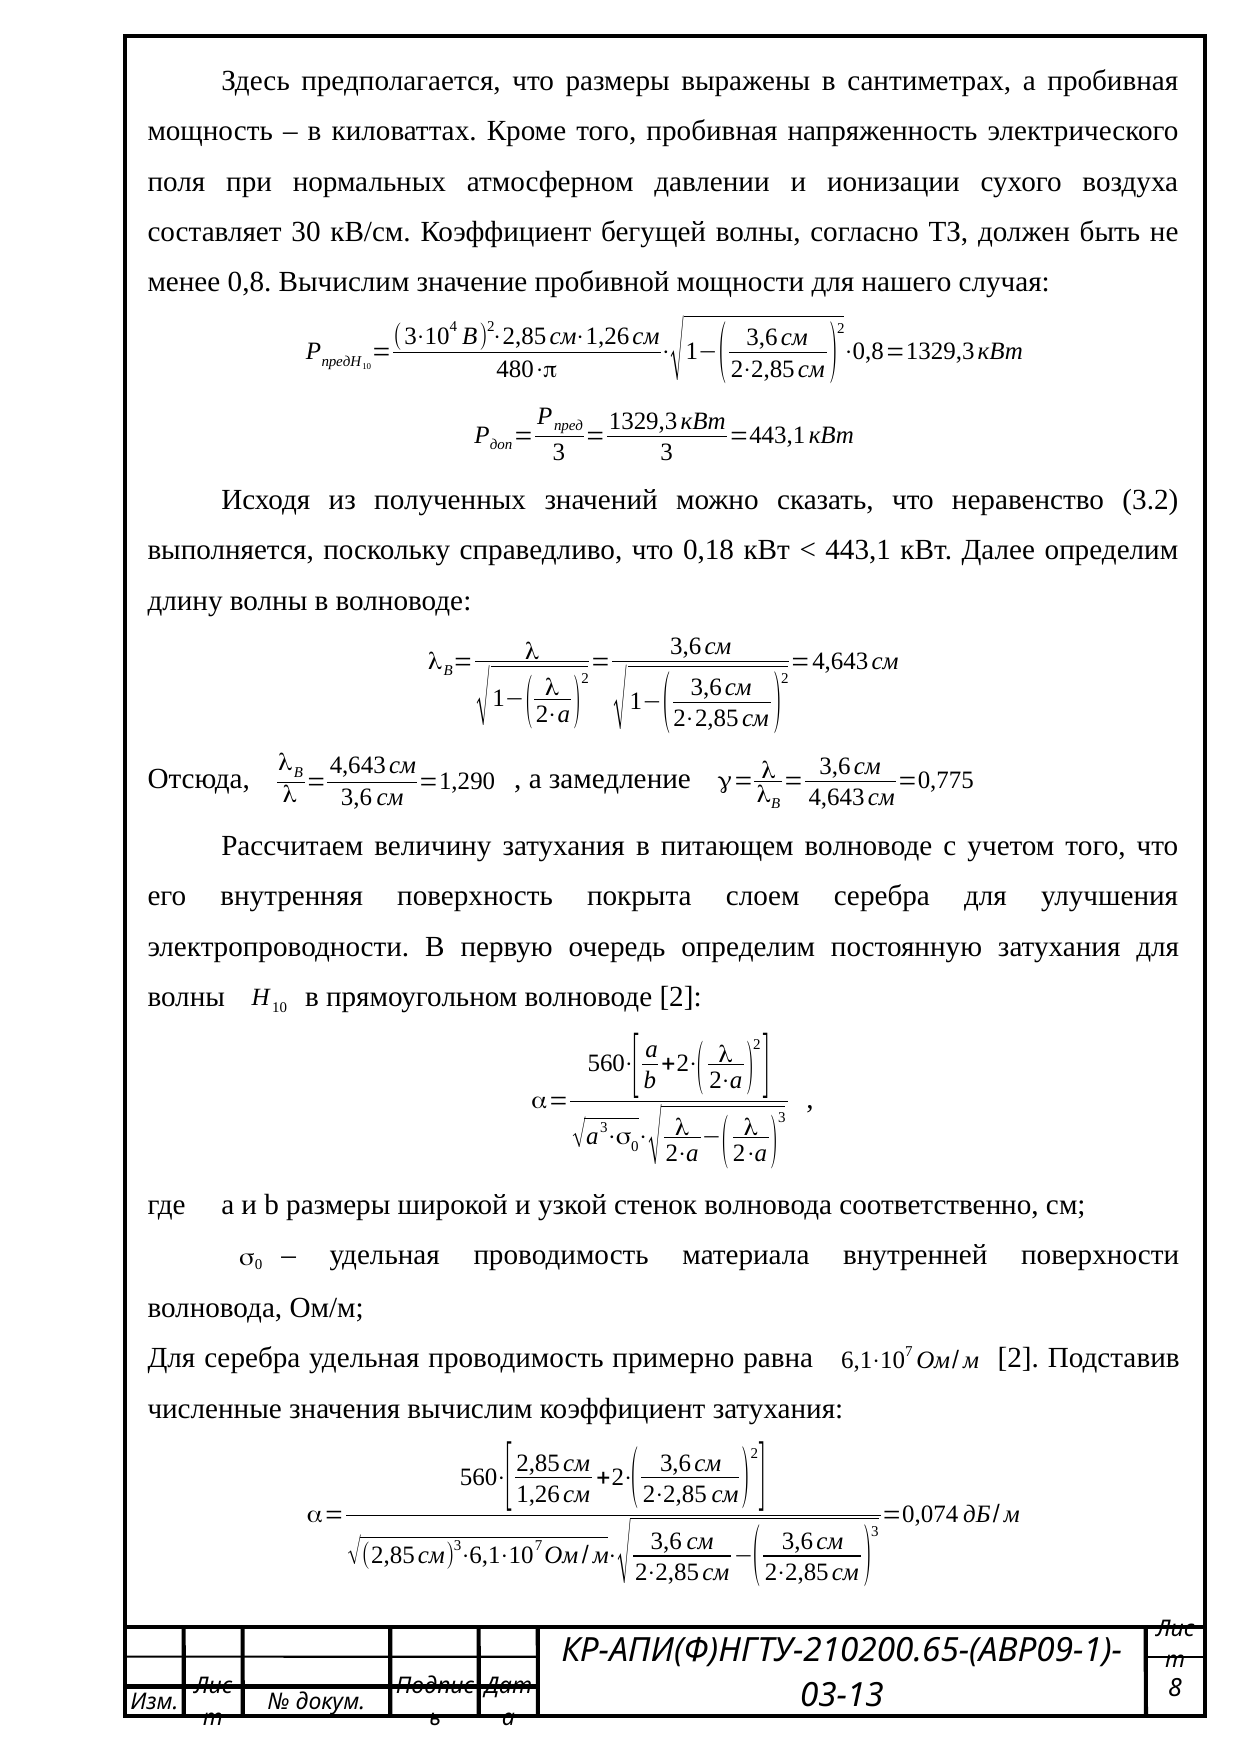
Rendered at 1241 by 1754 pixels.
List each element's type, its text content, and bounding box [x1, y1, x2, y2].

text , [147, 1032, 1179, 1170]
text Для серебра удельная проводимость примерно равна [2]. Подставив численные значения вычислим коэффициент затухания: [147, 1341, 1179, 1424]
text где a и b размеры широкой и узкой стенок волновода соответственно, см; [147, 1187, 1179, 1220]
text Здесь предполагается, что размеры выражены в сантиметрах, а пробивная мощность – в киловаттах. Кроме того, пробивная напряженность электрического поля при нормальных атмосферном давлении и ионизации сухого воздуха составляет 30 кВ/см. Коэффициент бегущей волны, согласно ТЗ, должен быть не менее 0,8. Вычислим значение пробивной мощности для нашего случая: [147, 63, 1179, 298]
text Рассчитаем величину затухания в питающем волноводе с учетом того, что его внутренняя поверхность покрыта слоем серебра для улучшения электропроводности. В первую очередь определим постоянную затухания для волны в прямоугольном волноводе [2]: [147, 828, 1179, 1015]
text Исходя из полученных значений можно сказать, что неравенство (3.2) выполняется, поскольку справедливо, что 0,18 кВт < 443,1 кВт. Далее определим длину волны в волноводе: [147, 482, 1179, 616]
text – удельная проводимость материала внутренней поверхности волновода, Ом/м; [147, 1237, 1179, 1324]
text Отсюда, , а замедление [147, 752, 1179, 811]
